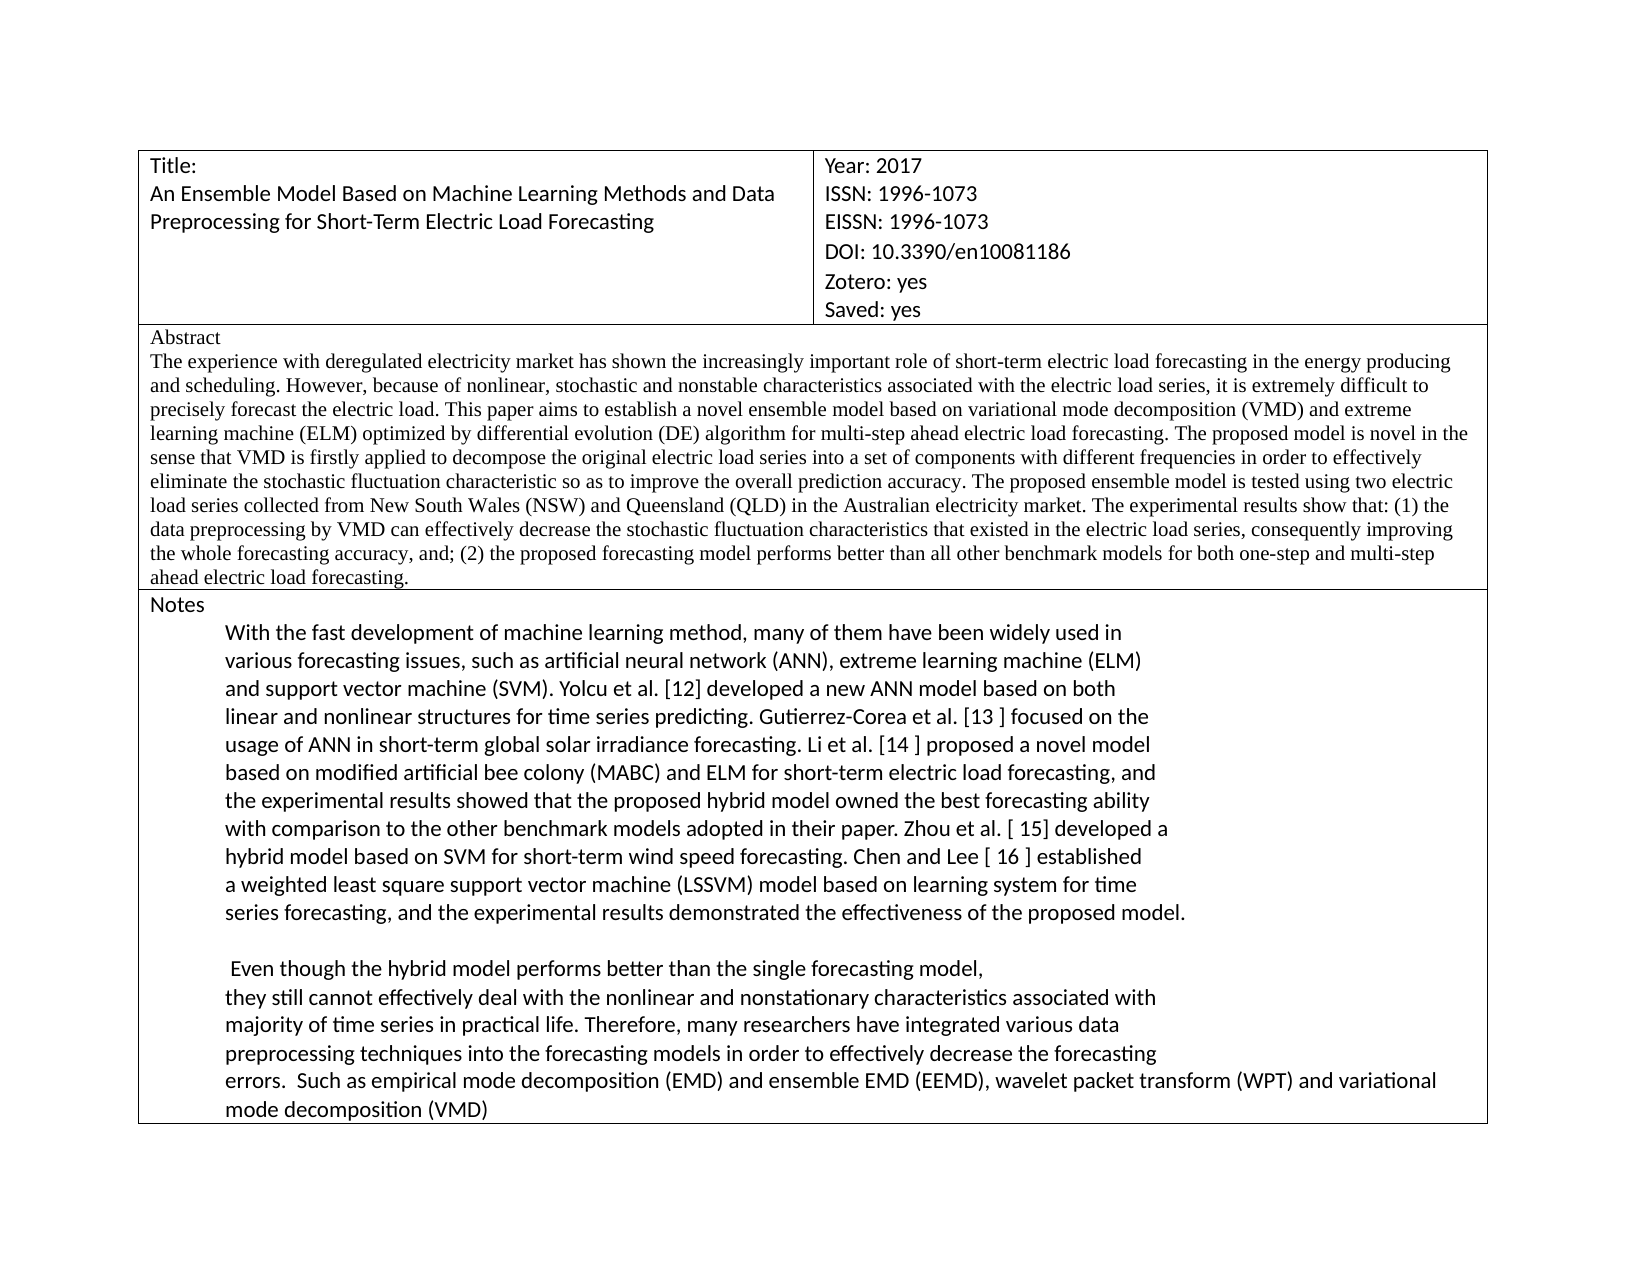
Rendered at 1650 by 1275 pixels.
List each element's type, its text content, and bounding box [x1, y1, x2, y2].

table_header Title: An Ensemble Model Based on Machine Learning Methods and Data Preprocessing for Short-Term Electric Load Forecasting [139, 151, 813, 323]
table_header Year: 2017 ISSN: 1996-1073 EISSN: 1996-1073 DOI: 10.3390/en10081186 Zotero: yes Saved: yes [814, 151, 1487, 323]
table_cell Notes With the fast development of machine learning method, many of them have been widely used in various forecasting issues, such as artiﬁcial neural network (ANN), extreme learning machine (ELM) and support vector machine (SVM). Yolcu et al. [12] developed a new ANN model based on both linear and nonlinear structures for time series predicting. Gutierrez-Corea et al. [13 ] focused on the usage of ANN in short-term global solar irradiance forecasting. Li et al. [14 ] proposed a novel model based on modiﬁed artiﬁcial bee colony (MABC) and ELM for short-term electric load forecasting, and the experimental results showed that the proposed hybrid model owned the best forecasting ability with comparison to the other benchmark models adopted in their paper. Zhou et al. [ 15] developed a hybrid model based on SVM for short-term wind speed forecasting. Chen and Lee [ 16 ] established a weighted least square support vector machine (LSSVM) model based on learning system for time series forecasting, and the experimental results demonstrated the effectiveness of the proposed model. Even though the hybrid model performs better than the single forecasting model, they still cannot effectively deal with the nonlinear and nonstationary characteristics associated with majority of time series in practical life. Therefore, many researchers have integrated various data preprocessing techniques into the forecasting models in order to effectively decrease the forecasting errors. Such as empirical mode decomposition (EMD) and ensemble EMD (EEMD), wavelet packet transform (WPT) and variational mode decomposition (VMD) [139, 590, 1487, 1123]
table_cell Abstract The experience with deregulated electricity market has shown the increasingly important role of short-term electric load forecasting in the energy producing and scheduling. However, because of nonlinear, stochastic and nonstable characteristics associated with the electric load series, it is extremely difficult to precisely forecast the electric load. This paper aims to establish a novel ensemble model based on variational mode decomposition (VMD) and extreme learning machine (ELM) optimized by differential evolution (DE) algorithm for multi-step ahead electric load forecasting. The proposed model is novel in the sense that VMD is firstly applied to decompose the original electric load series into a set of components with different frequencies in order to effectively eliminate the stochastic fluctuation characteristic so as to improve the overall prediction accuracy. The proposed ensemble model is tested using two electric load series collected from New South Wales (NSW) and Queensland (QLD) in the Australian electricity market. The experimental results show that: (1) the data preprocessing by VMD can effectively decrease the stochastic fluctuation characteristics that existed in the electric load series, consequently improving the whole forecasting accuracy, and; (2) the proposed forecasting model performs better than all other benchmark models for both one-step and multi-step ahead electric load forecasting. [139, 325, 1487, 589]
